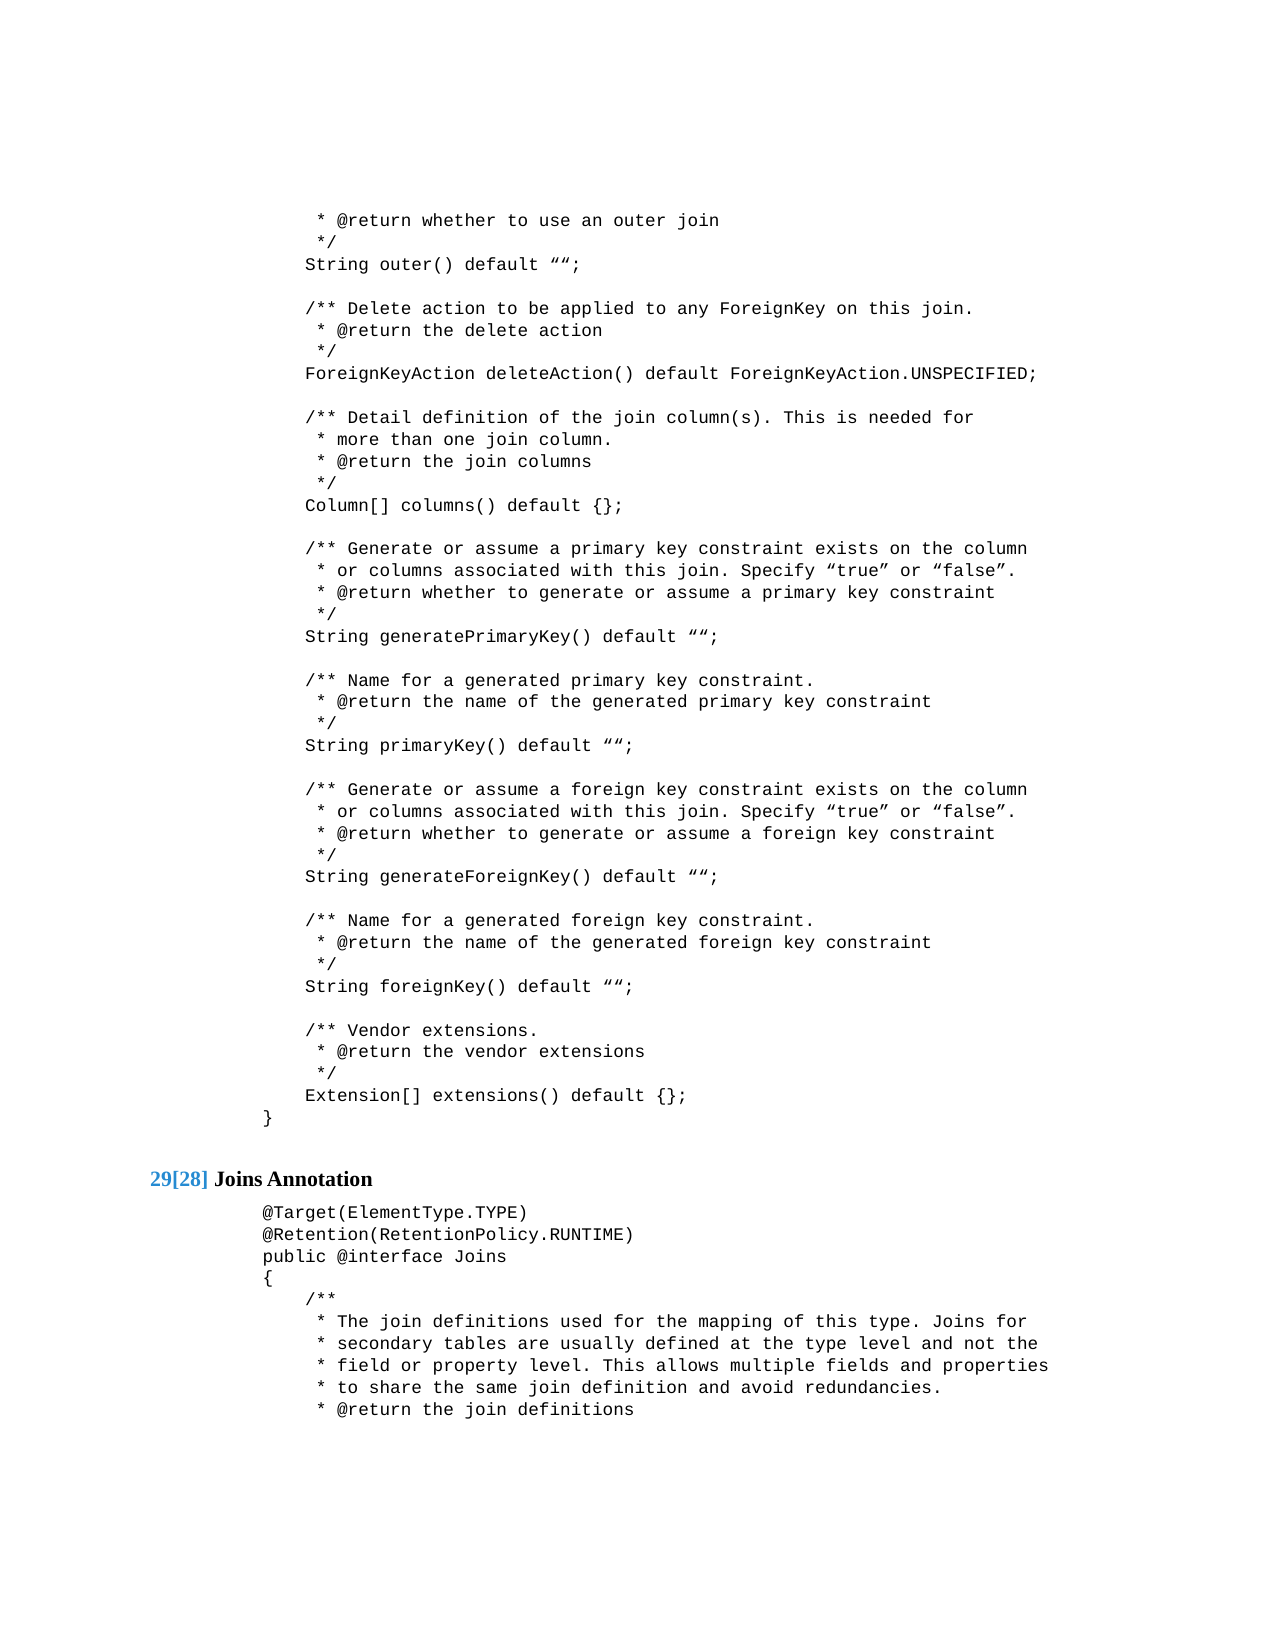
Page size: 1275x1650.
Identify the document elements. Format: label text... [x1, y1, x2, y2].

text { [262, 1267, 1125, 1289]
text String foreignKey() default ““; [262, 976, 1125, 997]
text String generatePrimaryKey() default ““; [262, 626, 1125, 647]
text * secondary tables are usually defined at the type level and not the [262, 1333, 1125, 1355]
text String primaryKey() default ““; [262, 735, 1125, 757]
text * @return the join definitions [262, 1398, 1125, 1420]
text * or columns associated with this join. Specify “true” or “false”. [262, 801, 1125, 822]
text * more than one join column. [262, 429, 1125, 451]
text * @return whether to use an outer join [262, 210, 1125, 232]
text * or columns associated with this join. Specify “true” or “false”. [262, 560, 1125, 582]
text */ [262, 472, 1125, 494]
text public @interface Joins [262, 1245, 1125, 1267]
text */ [262, 232, 1125, 254]
text */ [262, 844, 1125, 866]
text * @return the join columns [262, 451, 1125, 472]
text */ [262, 713, 1125, 735]
text * @return whether to generate or assume a foreign key constraint [262, 822, 1125, 844]
text /** Delete action to be applied to any ForeignKey on this join. [262, 297, 1125, 319]
text String generateForeignKey() default ““; [262, 866, 1125, 888]
text * @return whether to generate or assume a primary key constraint [262, 582, 1125, 604]
text * @return the name of the generated primary key constraint [262, 691, 1125, 713]
text /** [262, 1289, 1125, 1311]
text @Retention(RetentionPolicy.RUNTIME) [262, 1223, 1125, 1245]
text /** Vendor extensions. [262, 1019, 1125, 1041]
text } [262, 1107, 1125, 1129]
text */ [262, 954, 1125, 976]
text /** Generate or assume a foreign key constraint exists on the column [262, 779, 1125, 801]
text Extension[] extensions() default {}; [262, 1085, 1125, 1107]
text */ [262, 604, 1125, 626]
text Column[] columns() default {}; [262, 494, 1125, 516]
text /** Generate or assume a primary key constraint exists on the column [262, 538, 1125, 560]
text /** Detail definition of the join column(s). This is needed for [262, 407, 1125, 429]
text * to share the same join definition and avoid redundancies. [262, 1377, 1125, 1398]
text * @return the delete action [262, 319, 1125, 341]
text * The join definitions used for the mapping of this type. Joins for [262, 1311, 1125, 1333]
text /** Name for a generated primary key constraint. [262, 669, 1125, 691]
text String outer() default ““; [262, 254, 1125, 276]
text * field or property level. This allows multiple fields and properties [262, 1355, 1125, 1377]
subtitle Joins Annotation [150, 1165, 1125, 1191]
text /** Name for a generated foreign key constraint. [262, 910, 1125, 932]
text @Target(ElementType.TYPE) [262, 1202, 1125, 1223]
text */ [262, 1063, 1125, 1085]
text * @return the vendor extensions [262, 1041, 1125, 1063]
text ForeignKeyAction deleteAction() default ForeignKeyAction.UNSPECIFIED; [262, 363, 1125, 385]
text */ [262, 341, 1125, 363]
text * @return the name of the generated foreign key constraint [262, 932, 1125, 954]
